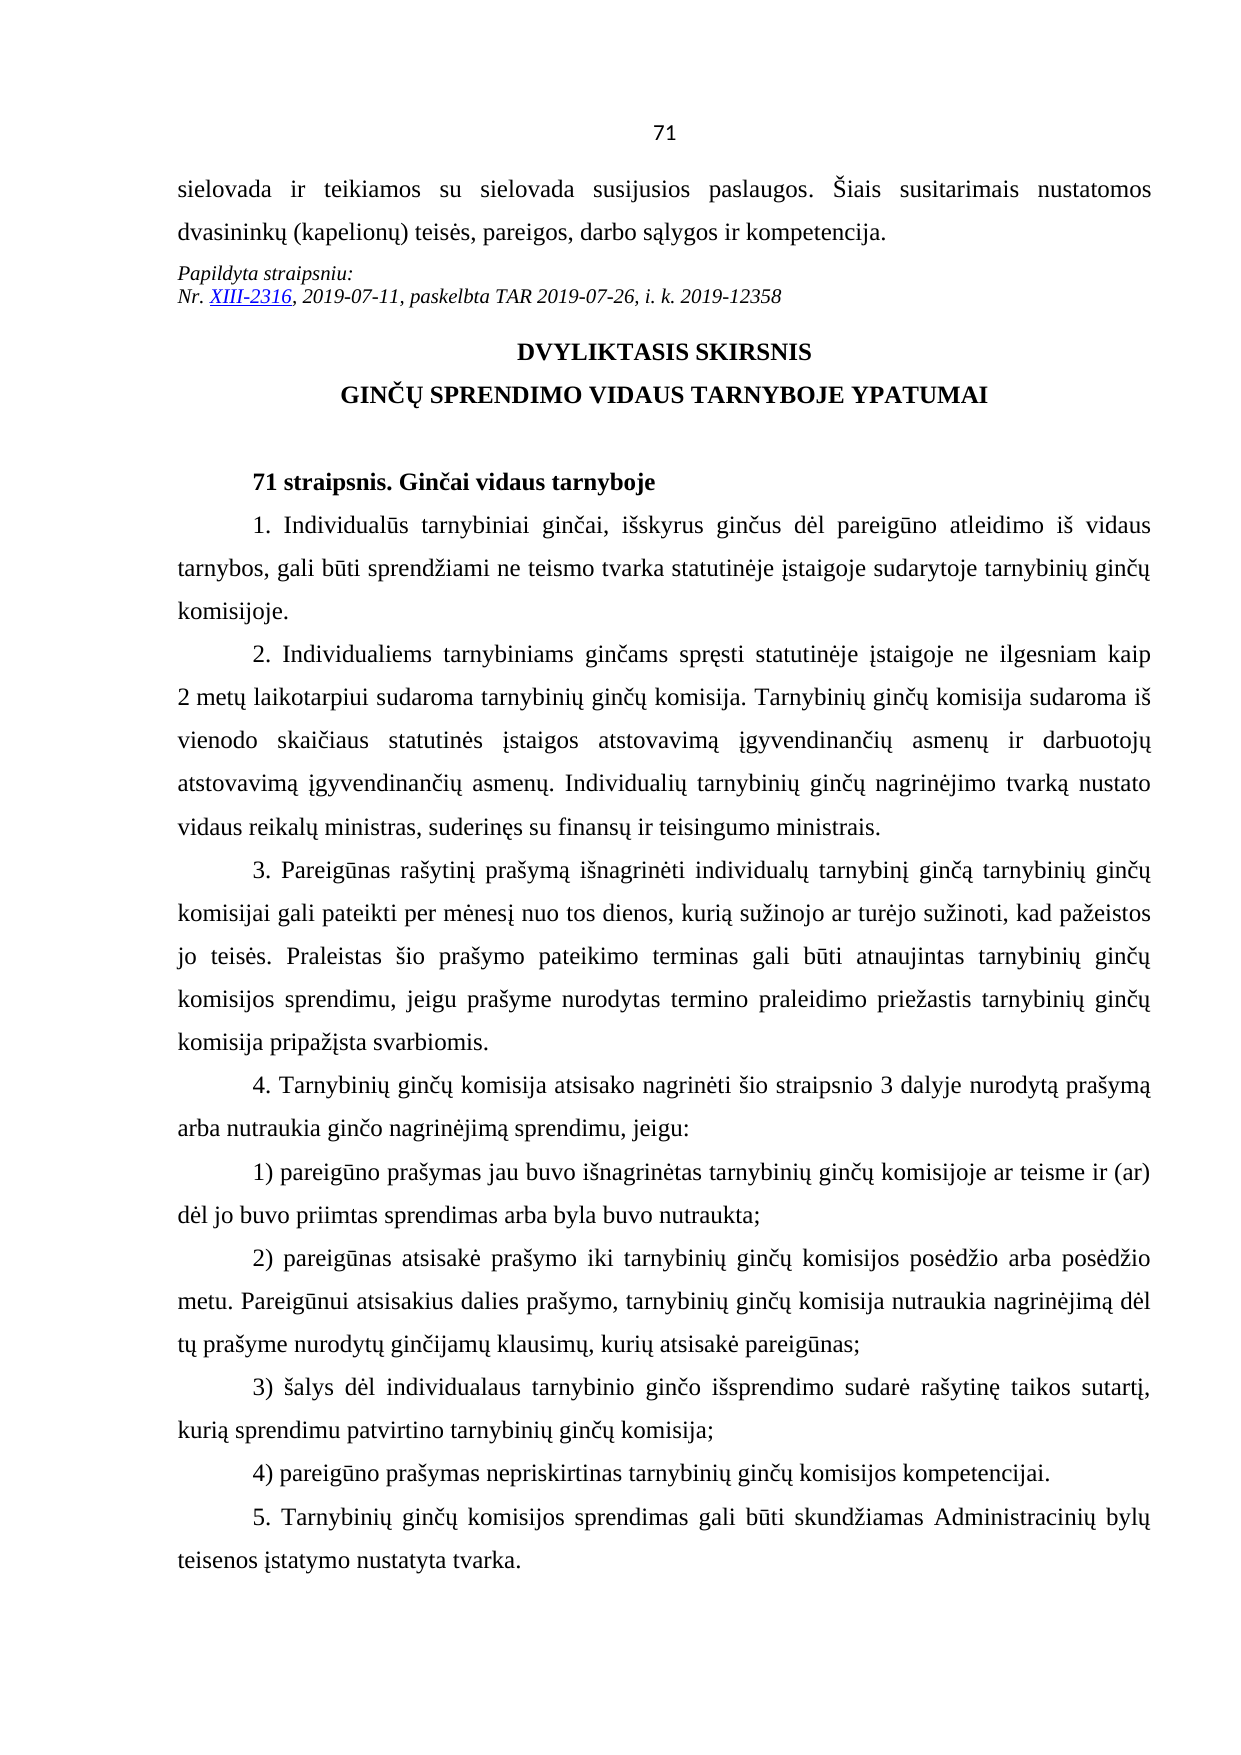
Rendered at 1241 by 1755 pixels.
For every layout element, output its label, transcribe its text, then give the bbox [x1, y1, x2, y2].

text 2. Individualiems tarnybiniams ginčams spręsti statutinėje įstaigoje ne ilgesniam kaip 2 metų laikotarpiui sudaroma tarnybinių ginčų komisija. Tarnybinių ginčų komisija sudaroma iš vienodo skaičiaus statutinės įstaigos atstovavimą įgyvendinančių asmenų ir darbuotojų atstovavimą įgyvendinančių asmenų. Individualių tarnybinių ginčų nagrinėjimo tvarką nustato vidaus reikalų ministras, suderinęs su finansų ir teisingumo ministrais. [177, 639, 1152, 840]
text 4) pareigūno prašymas nepriskirtinas tarnybinių ginčų komisijos kompetencijai. [177, 1458, 1152, 1487]
text 71 straipsnis. Ginčai vidaus tarnyboje [177, 467, 1152, 495]
text 4. Tarnybinių ginčų komisija atsisako nagrinėti šio straipsnio 3 dalyje nurodytą prašymą arba nutraukia ginčo nagrinėjimą sprendimu, jeigu: [177, 1070, 1152, 1142]
text GINČŲ SPRENDIMO VIDAUS TARNYBOJE YPATUMAI [177, 380, 1152, 409]
text 2) pareigūnas atsisakė prašymo iki tarnybinių ginčų komisijos posėdžio arba posėdžio metu. Pareigūnui atsisakius dalies prašymo, tarnybinių ginčų komisija nutraukia nagrinėjimą dėl tų prašyme nurodytų ginčijamų klausimų, kurių atsisakė pareigūnas; [177, 1243, 1152, 1358]
text 3. Pareigūnas rašytinį prašymą išnagrinėti individualų tarnybinį ginčą tarnybinių ginčų komisijai gali pateikti per mėnesį nuo tos dienos, kurią sužinojo ar turėjo sužinoti, kad pažeistos jo teisės. Praleistas šio prašymo pateikimo terminas gali būti atnaujintas tarnybinių ginčų komisijos sprendimu, jeigu prašyme nurodytas termino praleidimo priežastis tarnybinių ginčų komisija pripažįsta svarbiomis. [177, 855, 1152, 1056]
text 1. Individualūs tarnybiniai ginčai, išskyrus ginčus dėl pareigūno atleidimo iš vidaus tarnybos, gali būti sprendžiami ne teismo tvarka statutinėje įstaigoje sudarytoje tarnybinių ginčų komisijoje. [177, 510, 1152, 625]
text sielovada ir teikiamos su sielovada susijusios paslaugos. Šiais susitarimais nustatomos dvasininkų (kapelionų) teisės, pareigos, darbo sąlygos ir kompetencija. [177, 174, 1152, 246]
text Nr. XIII-2316, 2019-07-11, paskelbta TAR 2019-07-26, i. k. 2019-12358 [177, 284, 1152, 308]
text 5. Tarnybinių ginčų komisijos sprendimas gali būti skundžiamas Administracinių bylų teisenos įstatymo nustatyta tvarka. [177, 1502, 1152, 1573]
text 1) pareigūno prašymas jau buvo išnagrinėtas tarnybinių ginčų komisijoje ar teisme ir (ar) dėl jo buvo priimtas sprendimas arba byla buvo nutraukta; [177, 1157, 1152, 1228]
text Papildyta straipsniu: [177, 260, 1152, 284]
text 3) šalys dėl individualaus tarnybinio ginčo išsprendimo sudarė rašytinę taikos sutartį, kurią sprendimu patvirtino tarnybinių ginčų komisija; [177, 1372, 1152, 1444]
text DVYLIKTASIS SKIRSNIS [177, 337, 1152, 366]
